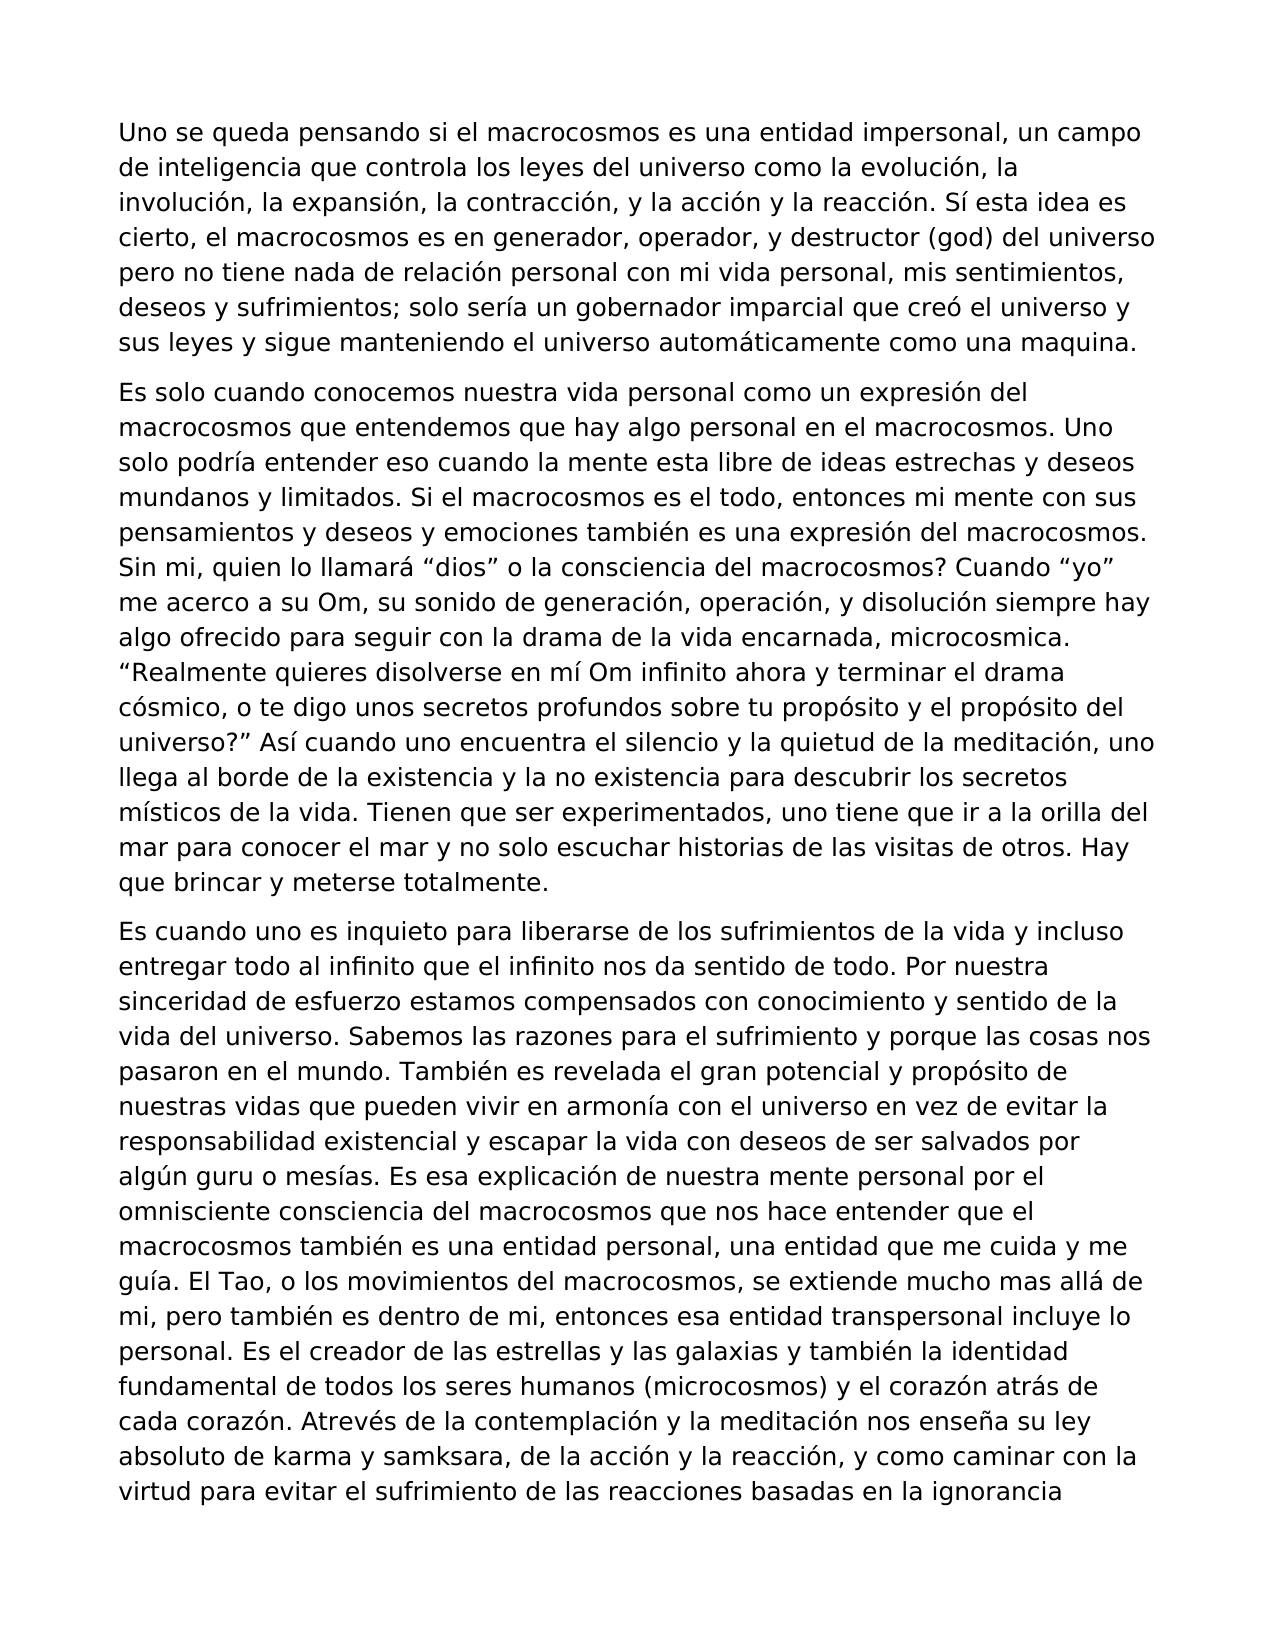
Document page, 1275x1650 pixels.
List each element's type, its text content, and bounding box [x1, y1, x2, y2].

text Es solo cuando conocemos nuestra vida personal como un expresión del macrocosmos que entendemos que hay algo personal en el macrocosmos. Uno solo podría entender eso cuando la mente esta libre de ideas estrechas y deseos mundanos y limitados. Si el macrocosmos es el todo, entonces mi mente con sus pensamientos y deseos y emociones también es una expresión del macrocosmos. Sin mi, quien lo llamará “dios” o la consciencia del macrocosmos? Cuando “yo” me acerco a su Om, su sonido de generación, operación, y disolución siempre hay algo ofrecido para seguir con la drama de la vida encarnada, microcosmica. “Realmente quieres disolverse en mí Om infinito ahora y terminar el drama cósmico, o te digo unos secretos profundos sobre tu propósito y el propósito del universo?” Así cuando uno encuentra el silencio y la quietud de la meditación, uno llega al borde de la existencia y la no existencia para descubrir los secretos místicos de la vida. Tienen que ser experimentados, uno tiene que ir a la orilla del mar para conocer el mar y no solo escuchar historias de las visitas de otros. Hay que brincar y meterse totalmente. [118, 378, 1157, 897]
text Es cuando uno es inquieto para liberarse de los sufrimientos de la vida y incluso entregar todo al infinito que el infinito nos da sentido de todo. Por nuestra sinceridad de esfuerzo estamos compensados con conocimiento y sentido de la vida del universo. Sabemos las razones para el sufrimiento y porque las cosas nos pasaron en el mundo. También es revelada el gran potencial y propósito de nuestras vidas que pueden vivir en armonía con el universo en vez de evitar la responsabilidad existencial y escapar la vida con deseos de ser salvados por algún guru o mesías. Es esa explicación de nuestra mente personal por el omnisciente consciencia del macrocosmos que nos hace entender que el macrocosmos también es una entidad personal, una entidad que me cuida y me guía. El Tao, o los movimientos del macrocosmos, se extiende mucho mas allá de mi, pero también es dentro de mi, entonces esa entidad transpersonal incluye lo personal. Es el creador de las estrellas y las galaxias y también la identidad fundamental de todos los seres humanos (microcosmos) y el corazón atrás de cada corazón. Atrevés de la contemplación y la meditación nos enseña su ley absoluto de karma y samksara, de la acción y la reacción, y como caminar con la virtud para evitar el sufrimiento de las reacciones basadas en la ignorancia [118, 917, 1157, 1506]
text Uno se queda pensando si el macrocosmos es una entidad impersonal, un campo de inteligencia que controla los leyes del universo como la evolución, la involución, la expansión, la contracción, y la acción y la reacción. Sí esta idea es cierto, el macrocosmos es en generador, operador, y destructor (god) del universo pero no tiene nada de relación personal con mi vida personal, mis sentimientos, deseos y sufrimientos; solo sería un gobernador imparcial que creó el universo y sus leyes y sigue manteniendo el universo automáticamente como una maquina. [118, 118, 1157, 357]
